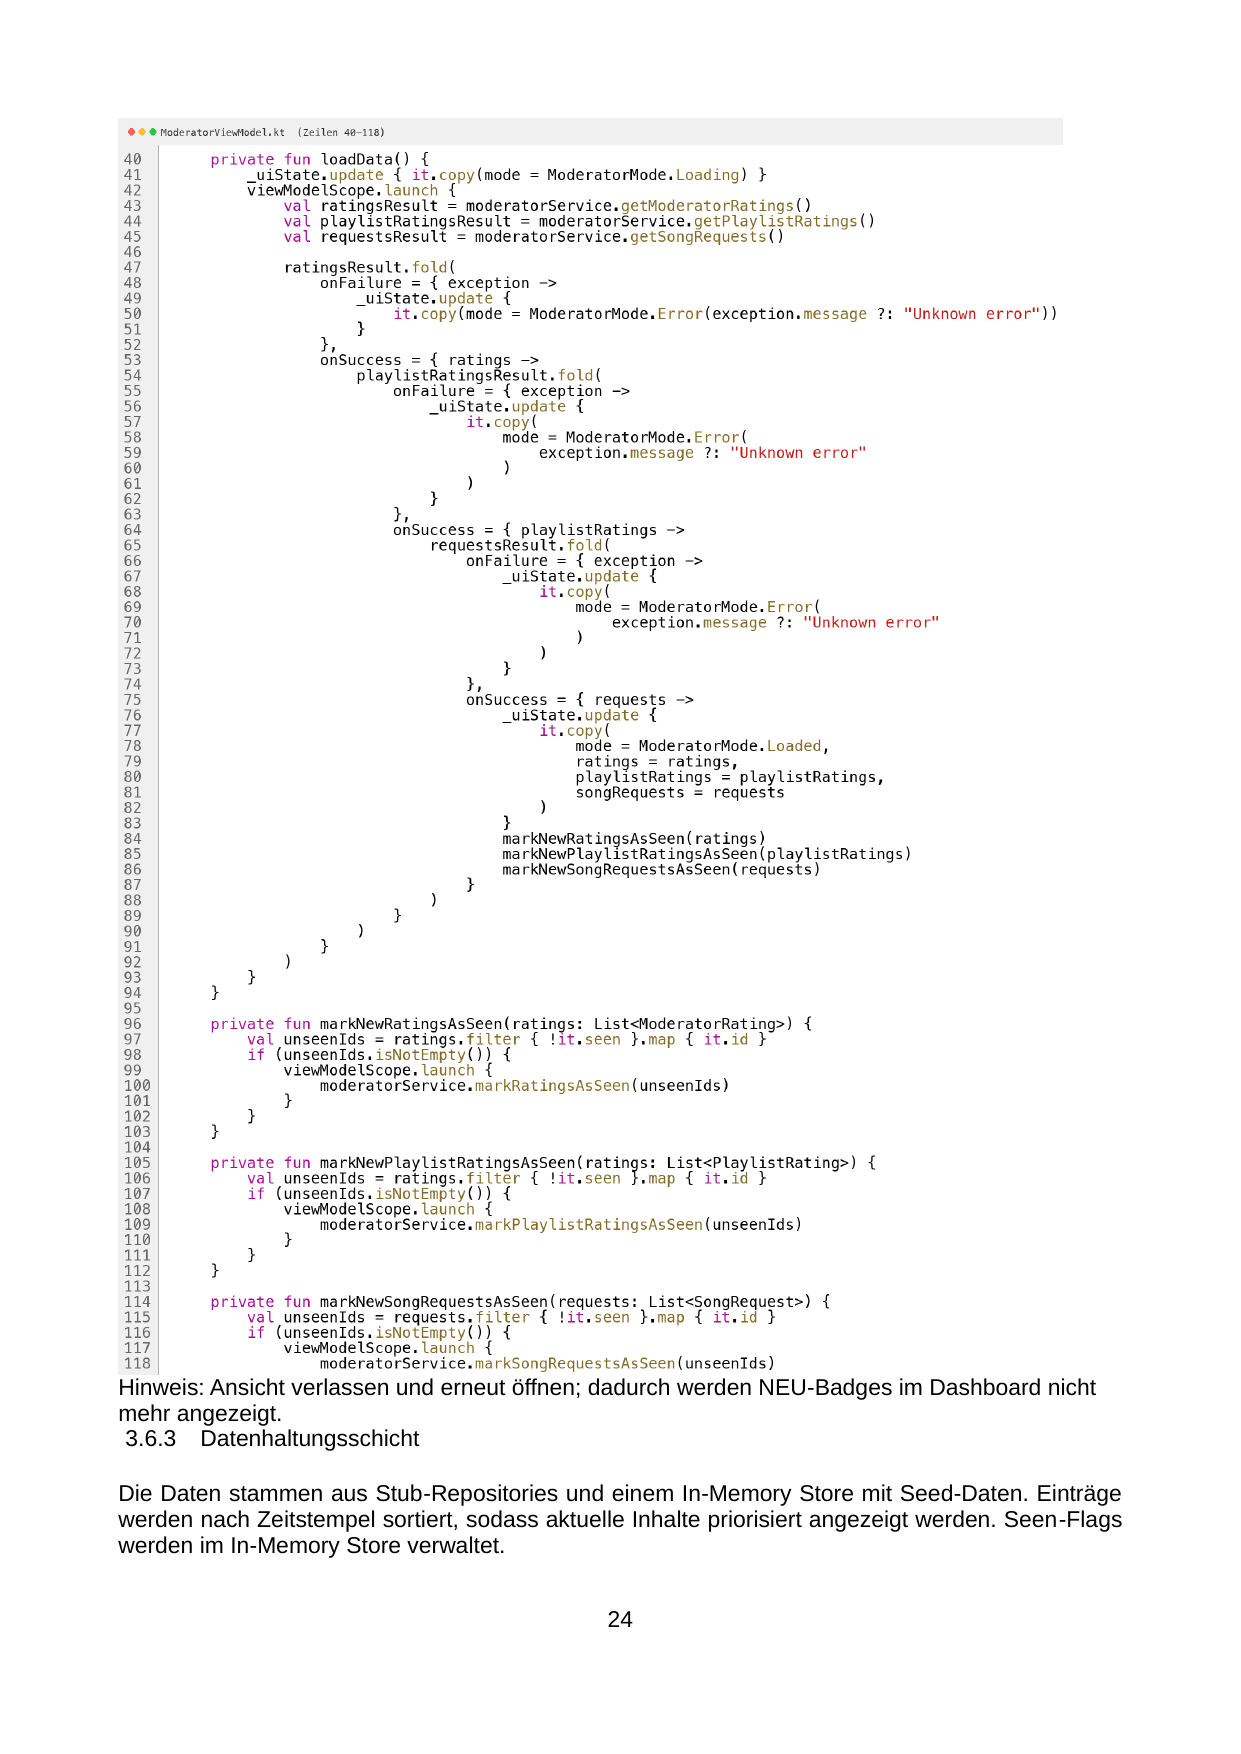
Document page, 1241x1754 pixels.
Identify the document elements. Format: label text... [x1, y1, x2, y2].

subtitle Datenhaltungsschicht [125, 1426, 1122, 1452]
picture [118, 118, 1063, 1375]
text Hinweis: Ansicht verlassen und erneut öffnen; dadurch werden NEU‑Badges im Dashboard nicht mehr angezeigt. [118, 1375, 1122, 1426]
text Die Daten stammen aus Stub‑Repositories und einem In‑Memory Store mit Seed‑Daten. Einträge werden nach Zeitstempel sortiert, sodass aktuelle Inhalte priorisiert angezeigt werden. Seen‑Flags werden im In‑Memory Store verwaltet. [118, 1481, 1122, 1558]
